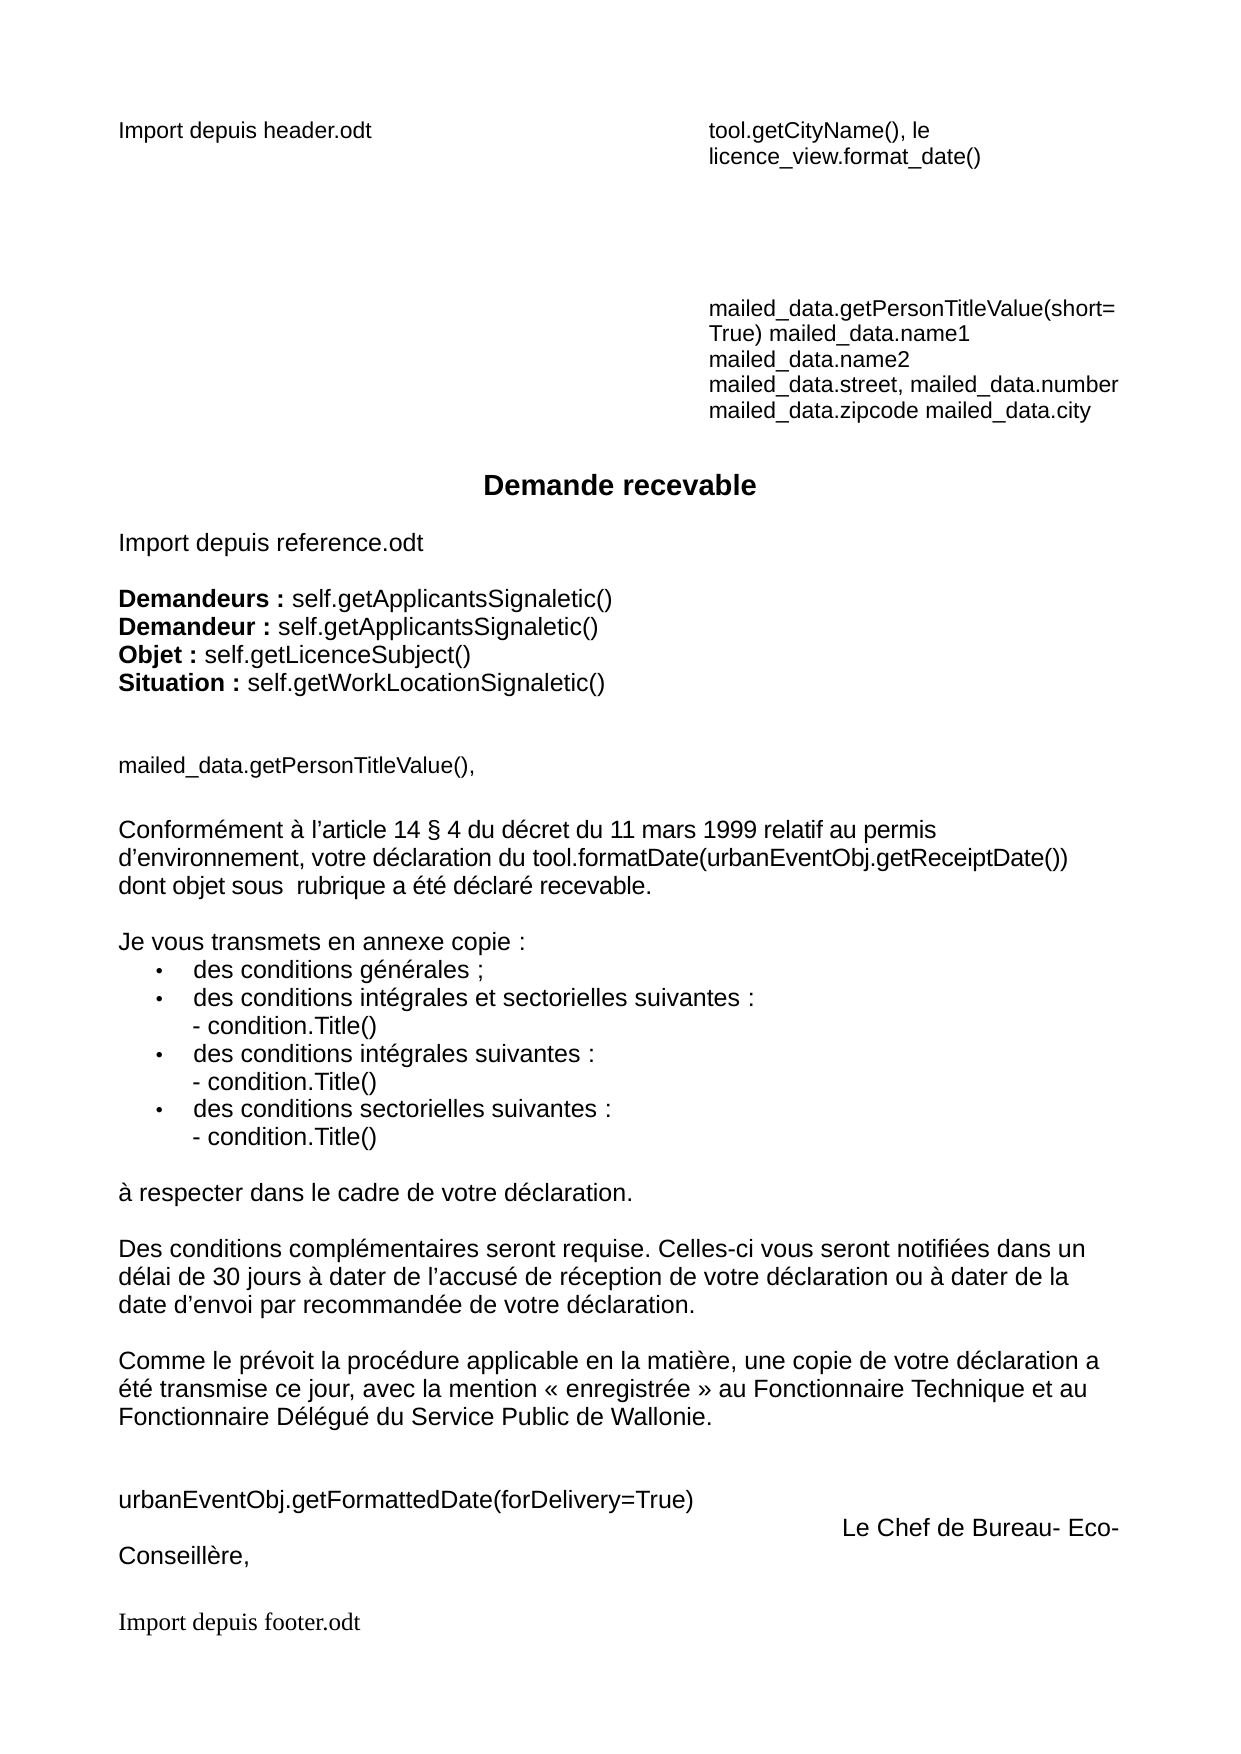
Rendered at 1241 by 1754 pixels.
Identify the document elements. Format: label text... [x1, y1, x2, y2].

text Objet : self.getLicenceSubject() [118, 641, 1122, 668]
text Le Chef de Bureau- Eco-Conseillère, [118, 1514, 1122, 1570]
text Comme le prévoit la procédure applicable en la matière, une copie de votre déclaration a été transmise ce jour, avec la mention « enregistrée » au Fonctionnaire Technique et au Fonctionnaire Délégué du Service Public de Wallonie. [118, 1346, 1122, 1430]
text - condition.Title() [118, 1067, 1122, 1095]
text Conformément à l’article 14 § 4 du décret du 11 mars 1999 relatif au permis d’environnement, votre déclaration du tool.formatDate(urbanEventObj.getReceiptDate()) dont objet sous rubrique a été déclaré recevable. [118, 816, 1122, 900]
title Demande recevable [118, 468, 1122, 501]
text - condition.Title() [118, 1011, 1122, 1039]
text Demandeurs : self.getApplicantsSignaletic() [118, 585, 1122, 613]
text Demandeur : self.getApplicantsSignaletic() [118, 613, 1122, 641]
text urbanEventObj.getFormattedDate(forDelivery=True) [118, 1486, 1122, 1514]
text Des conditions complémentaires seront requise. Celles-ci vous seront notifiées dans un délai de 30 jours à dater de l’accusé de réception de votre déclaration ou à dater de la date d’envoi par recommandée de votre déclaration. [118, 1235, 1122, 1318]
list des conditions intégrales et sectorielles suivantes : [156, 983, 1122, 1011]
text - condition.Title() [118, 1123, 1122, 1151]
text Import depuis reference.odt [118, 529, 1122, 557]
text à respecter dans le cadre de votre déclaration. [118, 1179, 1122, 1207]
text Je vous transmets en annexe copie : [118, 928, 1122, 956]
text Situation : self.getWorkLocationSignaletic() [118, 668, 1122, 696]
list des conditions intégrales suivantes : [156, 1039, 1122, 1067]
list des conditions générales ; [156, 956, 1122, 983]
table_header Import depuis header.odt [118, 118, 708, 436]
list des conditions sectorielles suivantes : [156, 1095, 1122, 1123]
text mailed_data.getPersonTitleValue(), [118, 752, 1122, 778]
table_header tool.getCityName(), le licence_view.format_date() mailed_data.getPersonTitleValue(short=True) mailed_data.name1 mailed_data.name2 mailed_data.street, mailed_data.number mailed_data.zipcode mailed_data.city [709, 118, 1128, 436]
